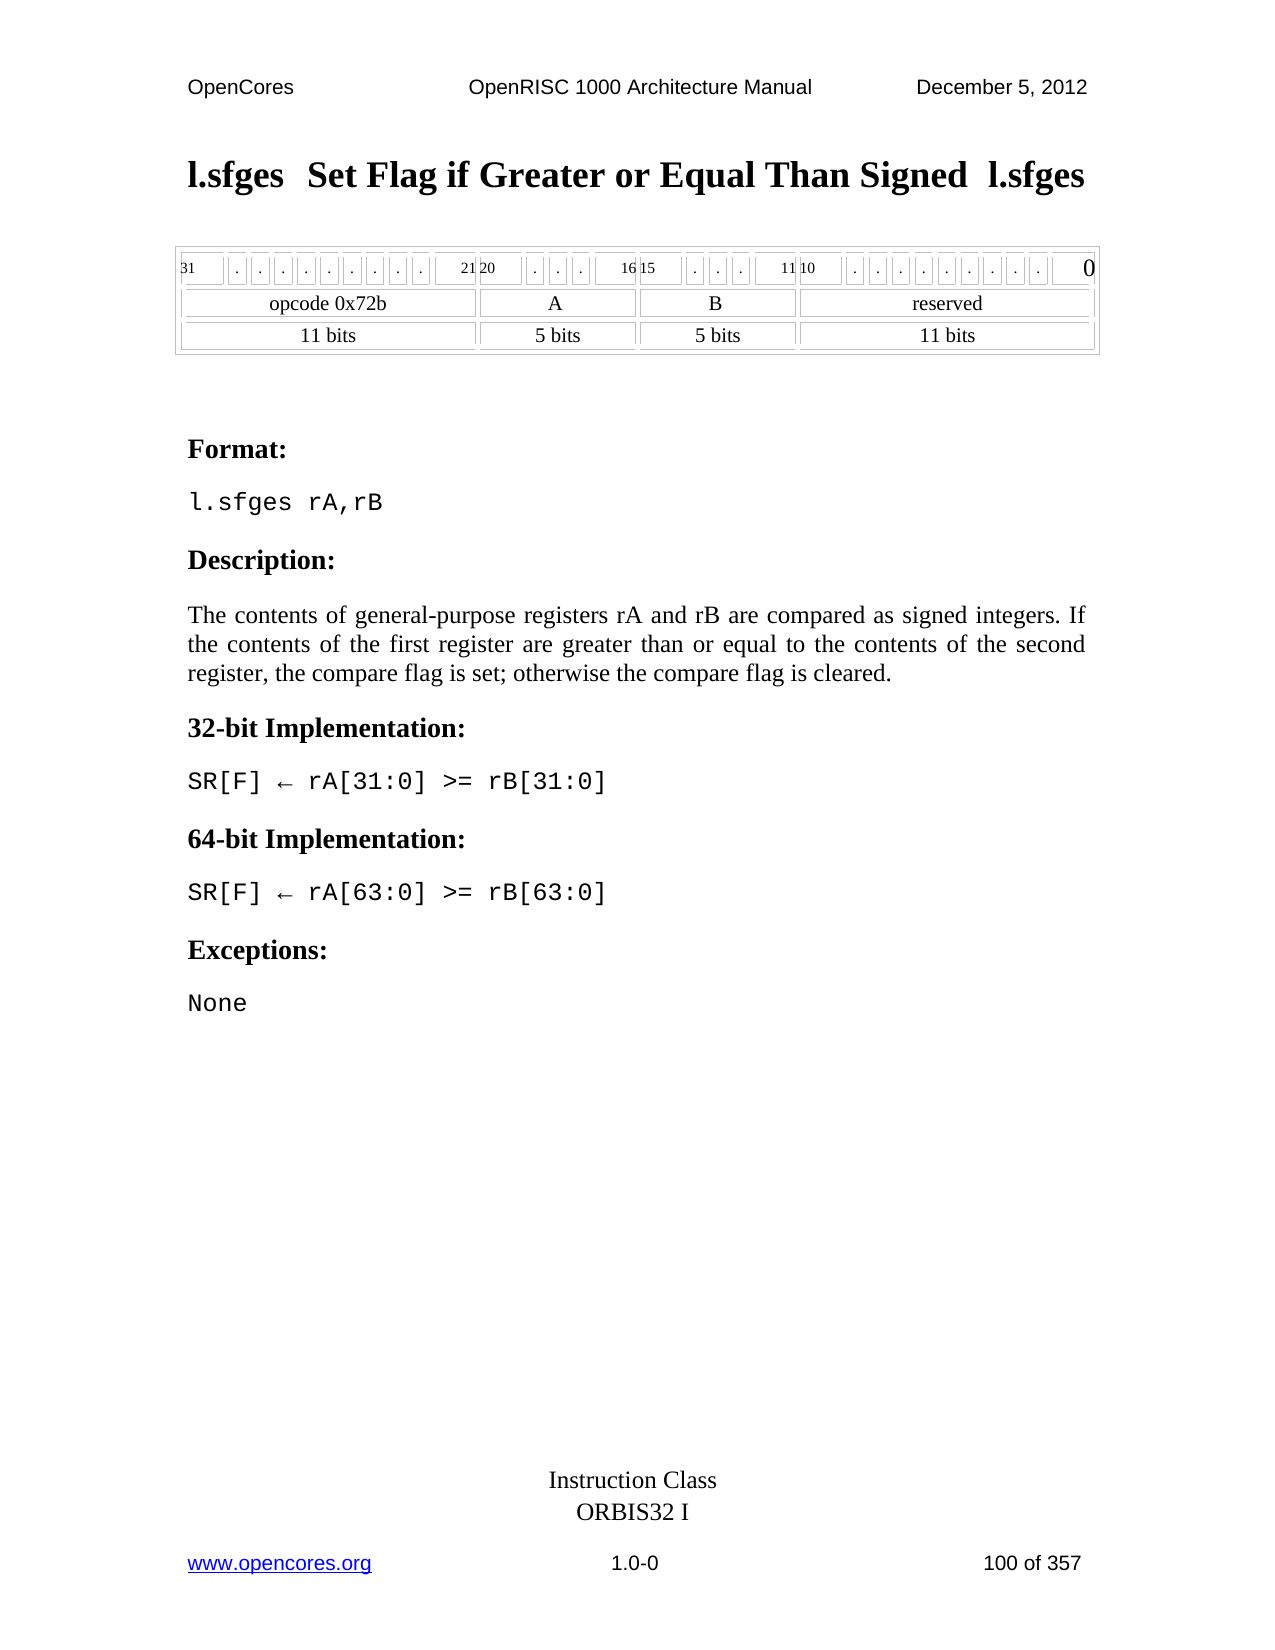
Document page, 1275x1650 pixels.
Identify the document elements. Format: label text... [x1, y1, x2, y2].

text 64-bit Implementation: [187, 822, 1087, 855]
text Description: [187, 543, 1087, 575]
text 32-bit Implementation: [187, 712, 1087, 744]
text SR[F] ← rA[31:0] >= rB[31:0] [187, 769, 1087, 797]
text SR[F] ← rA[63:0] >= rB[63:0] [187, 880, 1087, 908]
text Format: [187, 432, 1087, 464]
text None [187, 990, 1087, 1019]
text The contents of general-purpose registers rA and rB are compared as signed integers. If the contents of the first register are greater than or equal to the contents of the second register, the compare flag is set; otherwise the compare flag is cleared. [187, 600, 1087, 687]
text Exceptions: [187, 933, 1087, 965]
text l.sfges rA,rB [187, 489, 1087, 518]
